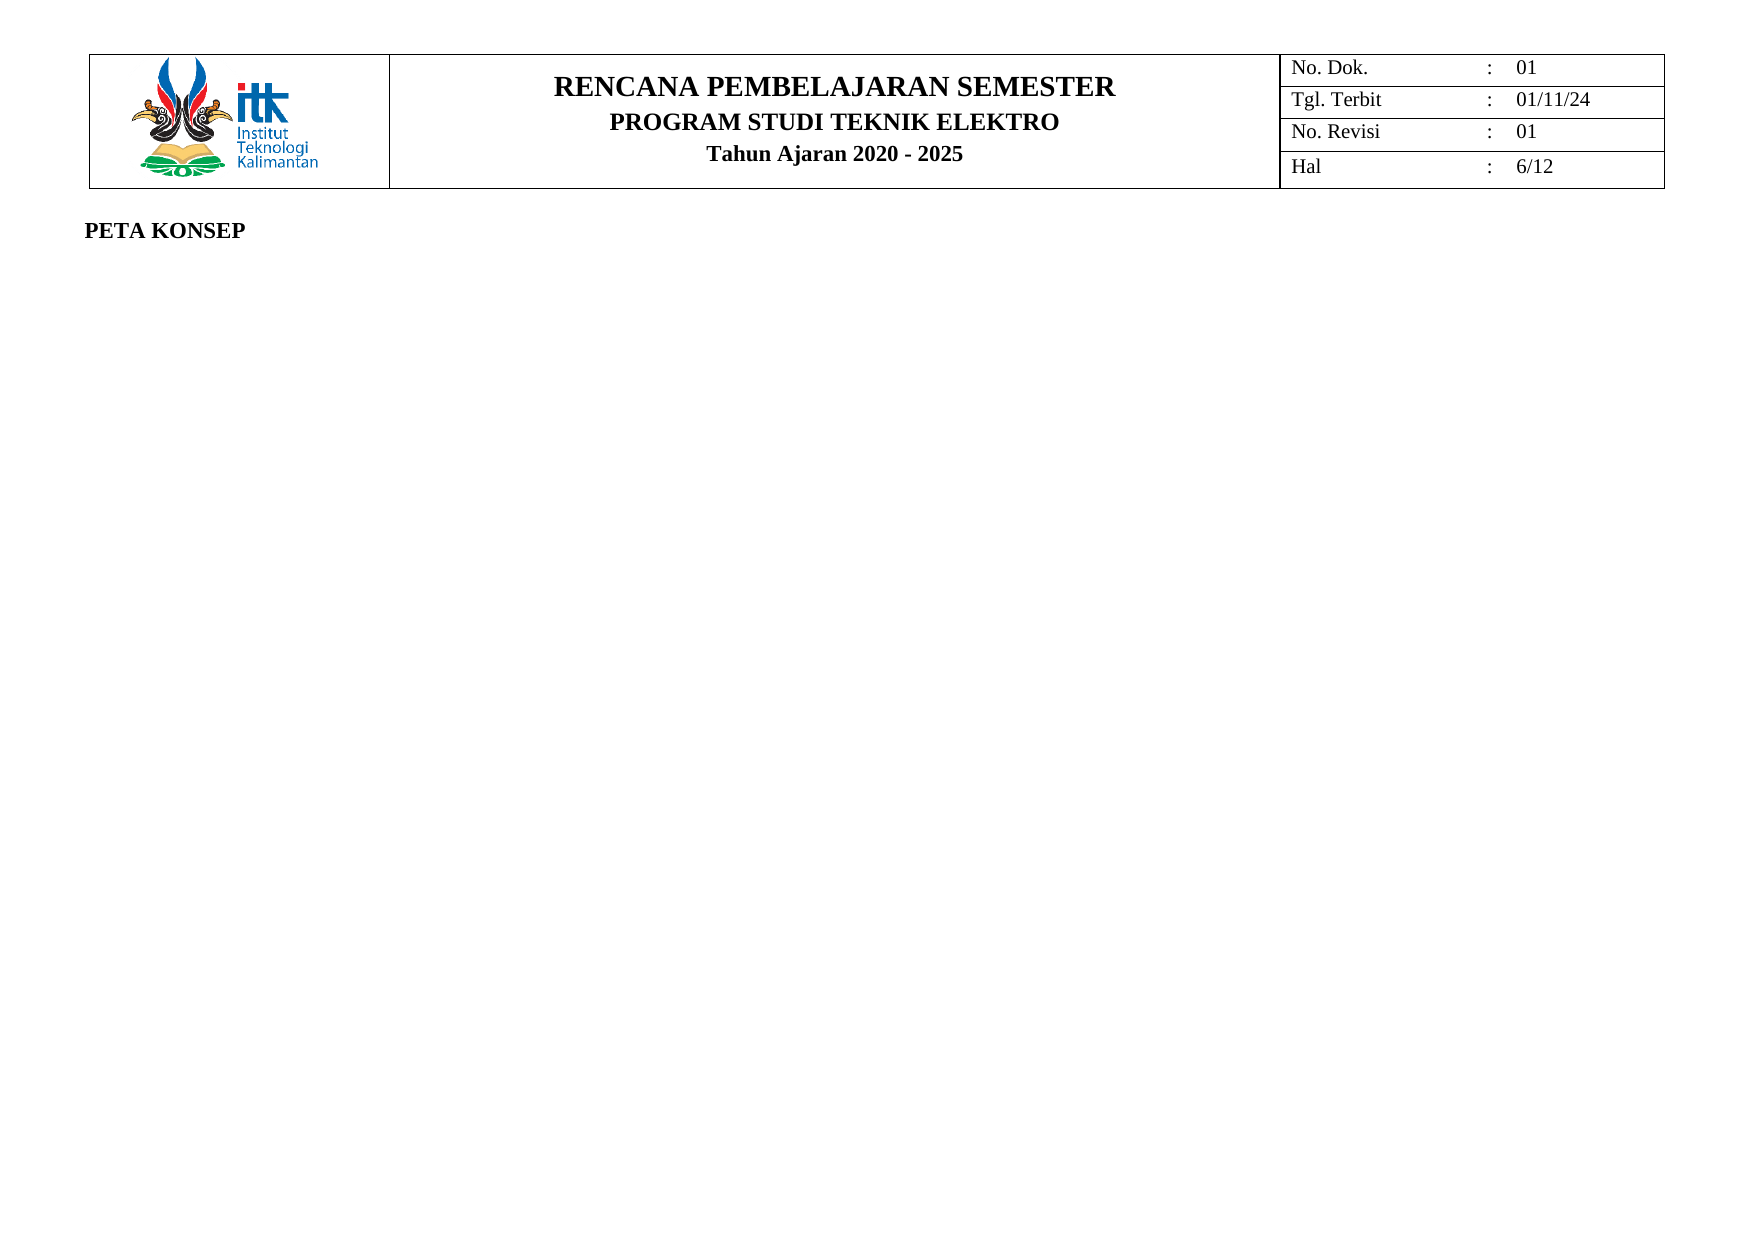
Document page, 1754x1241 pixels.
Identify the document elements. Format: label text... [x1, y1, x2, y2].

text PETA KONSEP [84, 217, 1679, 244]
picture [127, 55, 322, 181]
